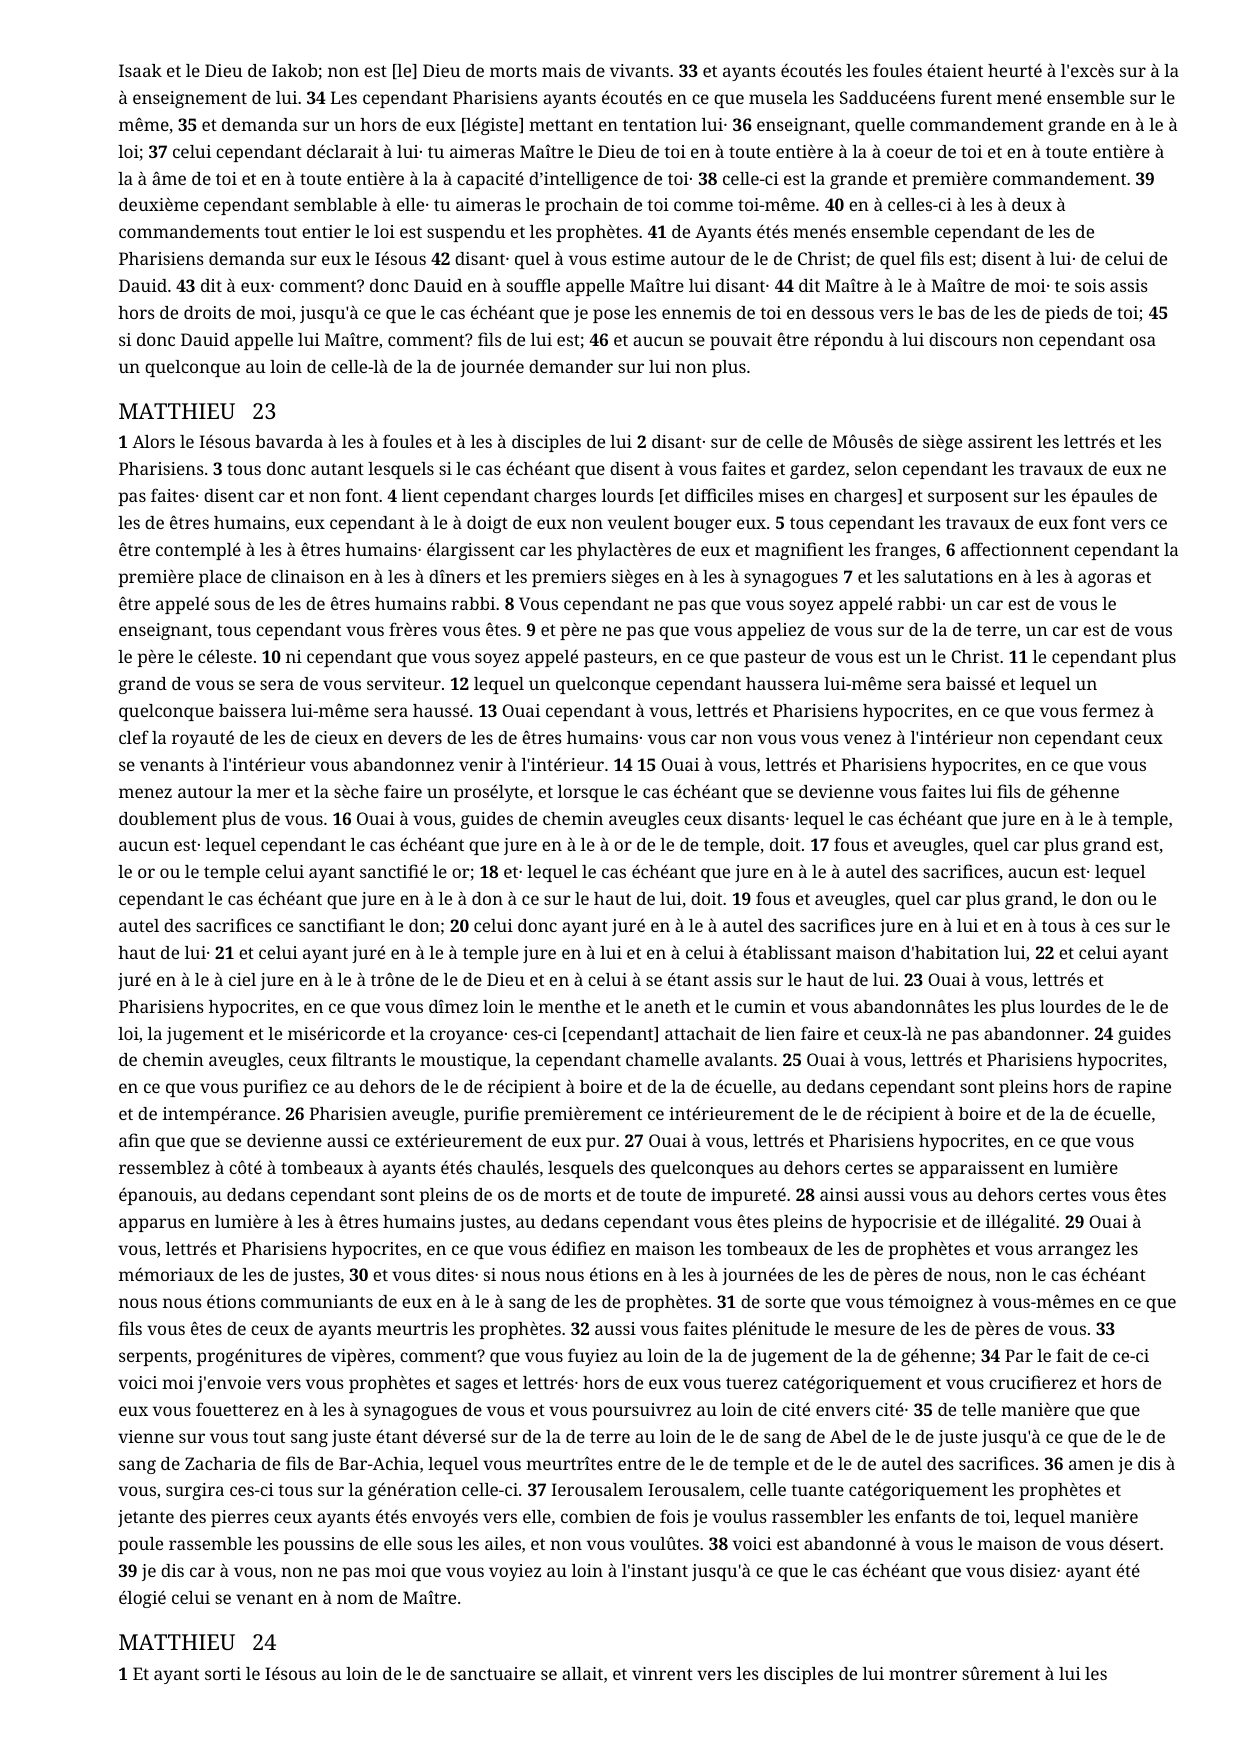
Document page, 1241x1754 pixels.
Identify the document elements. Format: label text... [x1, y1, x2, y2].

text MATTHIEU 23 [118, 396, 1181, 426]
text 1 Alors le Iésous bavarda à les à foules et à les à disciples de lui 2 disant· sur de celle de Môusês de siège assirent les lettrés et les Pharisiens. 3 tous donc autant lesquels si le cas échéant que disent à vous faites et gardez, selon cependant les travaux de eux ne pas faites· disent car et non font. 4 lient cependant charges lourds [et difficiles mises en charges] et surposent sur les épaules de les de êtres humains, eux cependant à le à doigt de eux non veulent bouger eux. 5 tous cependant les travaux de eux font vers ce être contemplé à les à êtres humains· élargissent car les phylactères de eux et magnifient les franges, 6 affectionnent cependant la première place de clinaison en à les à dîners et les premiers sièges en à les à synagogues 7 et les salutations en à les à agoras et être appelé sous de les de êtres humains rabbi. 8 Vous cependant ne pas que vous soyez appelé rabbi· un car est de vous le enseignant, tous cependant vous frères vous êtes. 9 et père ne pas que vous appeliez de vous sur de la de terre, un car est de vous le père le céleste. 10 ni cependant que vous soyez appelé pasteurs, en ce que pasteur de vous est un le Christ. 11 le cependant plus grand de vous se sera de vous serviteur. 12 lequel un quelconque cependant haussera lui-même sera baissé et lequel un quelconque baissera lui-même sera haussé. 13 Ouai cependant à vous, lettrés et Pharisiens hypocrites, en ce que vous fermez à clef la royauté de les de cieux en devers de les de êtres humains· vous car non vous vous venez à l'intérieur non cependant ceux se venants à l'intérieur vous abandonnez venir à l'intérieur. 14 15 Ouai à vous, lettrés et Pharisiens hypocrites, en ce que vous menez autour la mer et la sèche faire un prosélyte, et lorsque le cas échéant que se devienne vous faites lui fils de géhenne doublement plus de vous. 16 Ouai à vous, guides de chemin aveugles ceux disants· lequel le cas échéant que jure en à le à temple, aucun est· lequel cependant le cas échéant que jure en à le à or de le de temple, doit. 17 fous et aveugles, quel car plus grand est, le or ou le temple celui ayant sanctifié le or; 18 et· lequel le cas échéant que jure en à le à autel des sacrifices, aucun est· lequel cependant le cas échéant que jure en à le à don à ce sur le haut de lui, doit. 19 fous et aveugles, quel car plus grand, le don ou le autel des sacrifices ce sanctifiant le don; 20 celui donc ayant juré en à le à autel des sacrifices jure en à lui et en à tous à ces sur le haut de lui· 21 et celui ayant juré en à le à temple jure en à lui et en à celui à établissant maison d'habitation lui, 22 et celui ayant juré en à le à ciel jure en à le à trône de le de Dieu et en à celui à se étant assis sur le haut de lui. 23 Ouai à vous, lettrés et Pharisiens hypocrites, en ce que vous dîmez loin le menthe et le aneth et le cumin et vous abandonnâtes les plus lourdes de le de loi, la jugement et le miséricorde et la croyance· ces-ci [cependant] attachait de lien faire et ceux-là ne pas abandonner. 24 guides de chemin aveugles, ceux filtrants le moustique, la cependant chamelle avalants. 25 Ouai à vous, lettrés et Pharisiens hypocrites, en ce que vous purifiez ce au dehors de le de récipient à boire et de la de écuelle, au dedans cependant sont pleins hors de rapine et de intempérance. 26 Pharisien aveugle, purifie premièrement ce intérieurement de le de récipient à boire et de la de écuelle, afin que que se devienne aussi ce extérieurement de eux pur. 27 Ouai à vous, lettrés et Pharisiens hypocrites, en ce que vous ressemblez à côté à tombeaux à ayants étés chaulés, lesquels des quelconques au dehors certes se apparaissent en lumière épanouis, au dedans cependant sont pleins de os de morts et de toute de impureté. 28 ainsi aussi vous au dehors certes vous êtes apparus en lumière à les à êtres humains justes, au dedans cependant vous êtes pleins de hypocrisie et de illégalité. 29 Ouai à vous, lettrés et Pharisiens hypocrites, en ce que vous édifiez en maison les tombeaux de les de prophètes et vous arrangez les mémoriaux de les de justes, 30 et vous dites· si nous nous étions en à les à journées de les de pères de nous, non le cas échéant nous nous étions communiants de eux en à le à sang de les de prophètes. 31 de sorte que vous témoignez à vous-mêmes en ce que fils vous êtes de ceux de ayants meurtris les prophètes. 32 aussi vous faites plénitude le mesure de les de pères de vous. 33 serpents, progénitures de vipères, comment? que vous fuyiez au loin de la de jugement de la de géhenne; 34 Par le fait de ce-ci voici moi j'envoie vers vous prophètes et sages et lettrés· hors de eux vous tuerez catégoriquement et vous crucifierez et hors de eux vous fouetterez en à les à synagogues de vous et vous poursuivrez au loin de cité envers cité· 35 de telle manière que que vienne sur vous tout sang juste étant déversé sur de la de terre au loin de le de sang de Abel de le de juste jusqu'à ce que de le de sang de Zacharia de fils de Bar-Achia, lequel vous meurtrîtes entre de le de temple et de le de autel des sacrifices. 36 amen je dis à vous, surgira ces-ci tous sur la génération celle-ci. 37 Ierousalem Ierousalem, celle tuante catégoriquement les prophètes et jetante des pierres ceux ayants étés envoyés vers elle, combien de fois je voulus rassembler les enfants de toi, lequel manière poule rassemble les poussins de elle sous les ailes, et non vous voulûtes. 38 voici est abandonné à vous le maison de vous désert. 39 je dis car à vous, non ne pas moi que vous voyiez au loin à l'instant jusqu'à ce que le cas échéant que vous disiez· ayant été élogié celui se venant en à nom de Maître. [118, 430, 1181, 1609]
text Isaak et le Dieu de Iakob; non est [le] Dieu de morts mais de vivants. 33 et ayants écoutés les foules étaient heurté à l'excès sur à la à enseignement de lui. 34 Les cependant Pharisiens ayants écoutés en ce que musela les Sadducéens furent mené ensemble sur le même, 35 et demanda sur un hors de eux [légiste] mettant en tentation lui· 36 enseignant, quelle commandement grande en à le à loi; 37 celui cependant déclarait à lui· tu aimeras Maître le Dieu de toi en à toute entière à la à coeur de toi et en à toute entière à la à âme de toi et en à toute entière à la à capacité d’intelligence de toi· 38 celle-ci est la grande et première commandement. 39 deuxième cependant semblable à elle· tu aimeras le prochain de toi comme toi-même. 40 en à celles-ci à les à deux à commandements tout entier le loi est suspendu et les prophètes. 41 de Ayants étés menés ensemble cependant de les de Pharisiens demanda sur eux le Iésous 42 disant· quel à vous estime autour de le de Christ; de quel fils est; disent à lui· de celui de Dauid. 43 dit à eux· comment? donc Dauid en à souffle appelle Maître lui disant· 44 dit Maître à le à Maître de moi· te sois assis hors de droits de moi, jusqu'à ce que le cas échéant que je pose les ennemis de toi en dessous vers le bas de les de pieds de toi; 45 si donc Dauid appelle lui Maître, comment? fils de lui est; 46 et aucun se pouvait être répondu à lui discours non cependant osa un quelconque au loin de celle-là de la de journée demander sur lui non plus. [118, 59, 1181, 378]
text MATTHIEU 24 [118, 1627, 1181, 1657]
text 1 Et ayant sorti le Iésous au loin de le de sanctuaire se allait, et vinrent vers les disciples de lui montrer sûrement à lui les [118, 1662, 1181, 1685]
